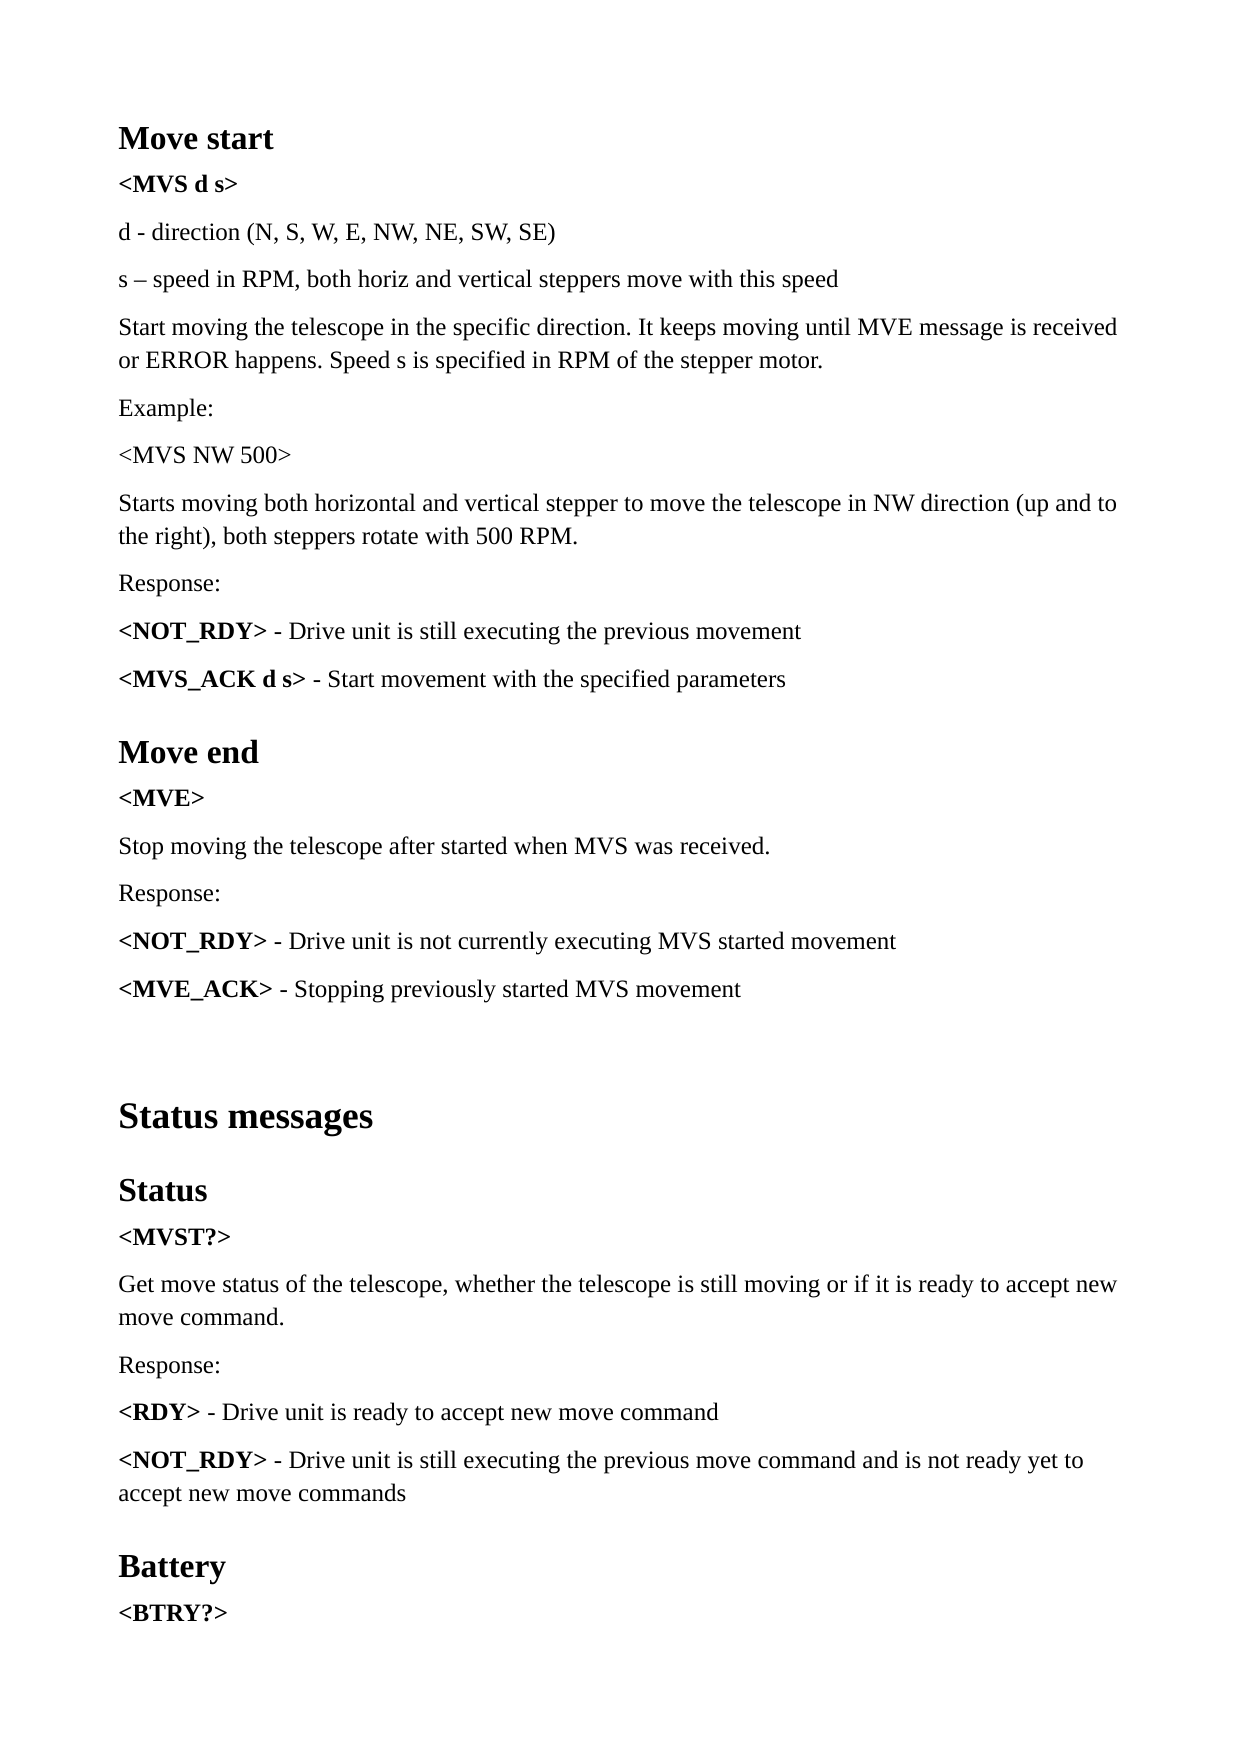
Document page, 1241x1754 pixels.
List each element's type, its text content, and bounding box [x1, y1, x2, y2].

subtitle Move start [118, 118, 1122, 157]
text Response: [118, 878, 1122, 907]
text Get move status of the telescope, whether the telescope is still moving or if it is ready to accept new move command. [118, 1269, 1122, 1331]
text <MVE_ACK> - Stopping previously started MVS movement [118, 974, 1122, 1002]
text s – speed in RPM, both horiz and vertical steppers move with this speed [118, 264, 1122, 293]
text Start moving the telescope in the specific direction. It keeps moving until MVE message is received or ERROR happens. Speed s is specified in RPM of the stepper motor. [118, 312, 1122, 374]
text <NOT_RDY> - Drive unit is still executing the previous move command and is not ready yet to accept new move commands [118, 1445, 1122, 1507]
text d - direction (N, S, W, E, NW, NE, SW, SE) [118, 217, 1122, 246]
subtitle Status [118, 1170, 1122, 1209]
text <NOT_RDY> - Drive unit is not currently executing MVS started movement [118, 926, 1122, 955]
text Starts moving both horizontal and vertical stepper to move the telescope in NW direction (up and to the right), both steppers rotate with 500 RPM. [118, 488, 1122, 550]
text <MVS d s> [118, 169, 1122, 198]
text <MVS_ACK d s> - Start movement with the specified parameters [118, 664, 1122, 692]
text <MVE> [118, 783, 1122, 812]
text <NOT_RDY> - Drive unit is still executing the previous movement [118, 616, 1122, 645]
text Response: [118, 1350, 1122, 1378]
subtitle Status messages [118, 1094, 1122, 1137]
subtitle Battery [118, 1546, 1122, 1585]
subtitle Move end [118, 732, 1122, 771]
text <MVS NW 500> [118, 440, 1122, 469]
text Example: [118, 393, 1122, 421]
text Response: [118, 568, 1122, 597]
text <MVST?> [118, 1222, 1122, 1250]
text <RDY> - Drive unit is ready to accept new move command [118, 1397, 1122, 1426]
text Stop moving the telescope after started when MVS was received. [118, 831, 1122, 860]
text <BTRY?> [118, 1598, 1122, 1626]
